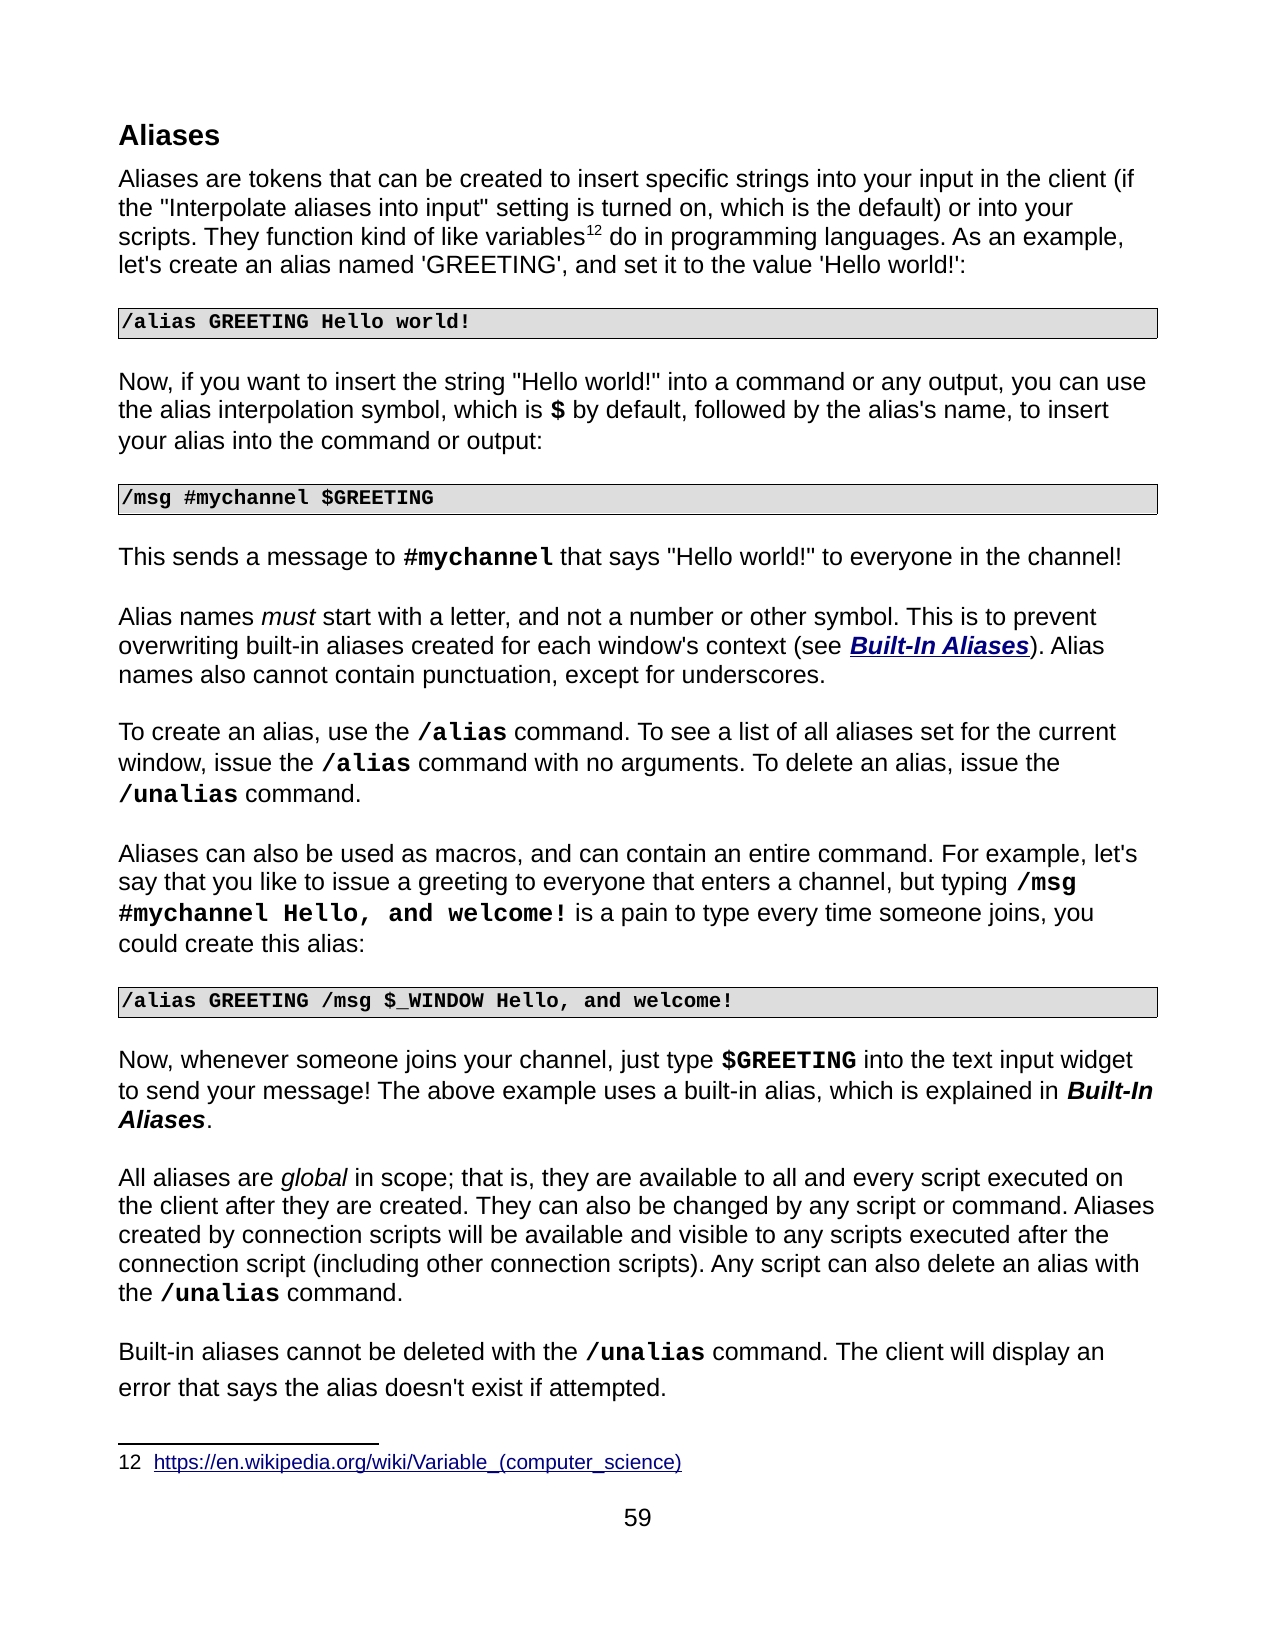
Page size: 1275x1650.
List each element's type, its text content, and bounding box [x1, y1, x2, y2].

table_header /alias GREETING Hello world! [119, 309, 1157, 338]
text Aliases are tokens that can be created to insert specific strings into your input in the client (if the "Interpolate aliases into input" setting is turned on, which is the default) or into your scripts. They function kind of like variables do in programming languages. As an example, let's create an alias named 'GREETING', and set it to the value 'Hello world!': [118, 164, 1157, 279]
text https://en.wikipedia.org/wiki/Variable_(computer_science) [118, 1450, 1157, 1474]
table_header /msg #mychannel $GREETING [119, 485, 1157, 513]
text Aliases can also be used as macros, and can contain an entire command. For example, let's say that you like to issue a greeting to everyone that enters a channel, but typing /msg #mychannel Hello, and welcome! is a pain to type every time someone joins, you could create this alias: [118, 839, 1157, 958]
table_header /alias GREETING /msg $_WINDOW Hello, and welcome! [119, 988, 1157, 1017]
text To create an alias, use the /alias command. To see a list of all aliases set for the current window, issue the /alias command with no arguments. To delete an alias, issue the /unalias command. [118, 717, 1157, 810]
text Now, if you want to insert the string "Hello world!" into a command or any output, you can use the alias interpolation symbol, which is $ by default, followed by the alias's name, to insert your alias into the command or output: [118, 367, 1157, 455]
text All aliases are global in scope; that is, they are available to all and every script executed on the client after they are created. They can also be changed by any script or command. Aliases created by connection scripts will be available and visible to any scripts executed after the connection script (including other connection scripts). Any script can also delete an alias with the /unalias command. [118, 1163, 1157, 1308]
text Alias names must start with a letter, and not a number or other symbol. This is to prevent overwriting built-in aliases created for each window's context (see Built-In Aliases). Alias names also cannot contain punctuation, except for underscores. [118, 602, 1157, 688]
text Built-in aliases cannot be deleted with the /unalias command. The client will display an error that says the alias doesn't exist if attempted. [118, 1337, 1157, 1401]
text Now, whenever someone joins your channel, just type $GREETING into the text input widget to send your message! The above example uses a built-in alias, which is explained in Built-In Aliases. [118, 1045, 1157, 1134]
subtitle Aliases [118, 118, 1157, 152]
text This sends a message to #mychannel that says "Hello world!" to everyone in the channel! [118, 542, 1157, 573]
